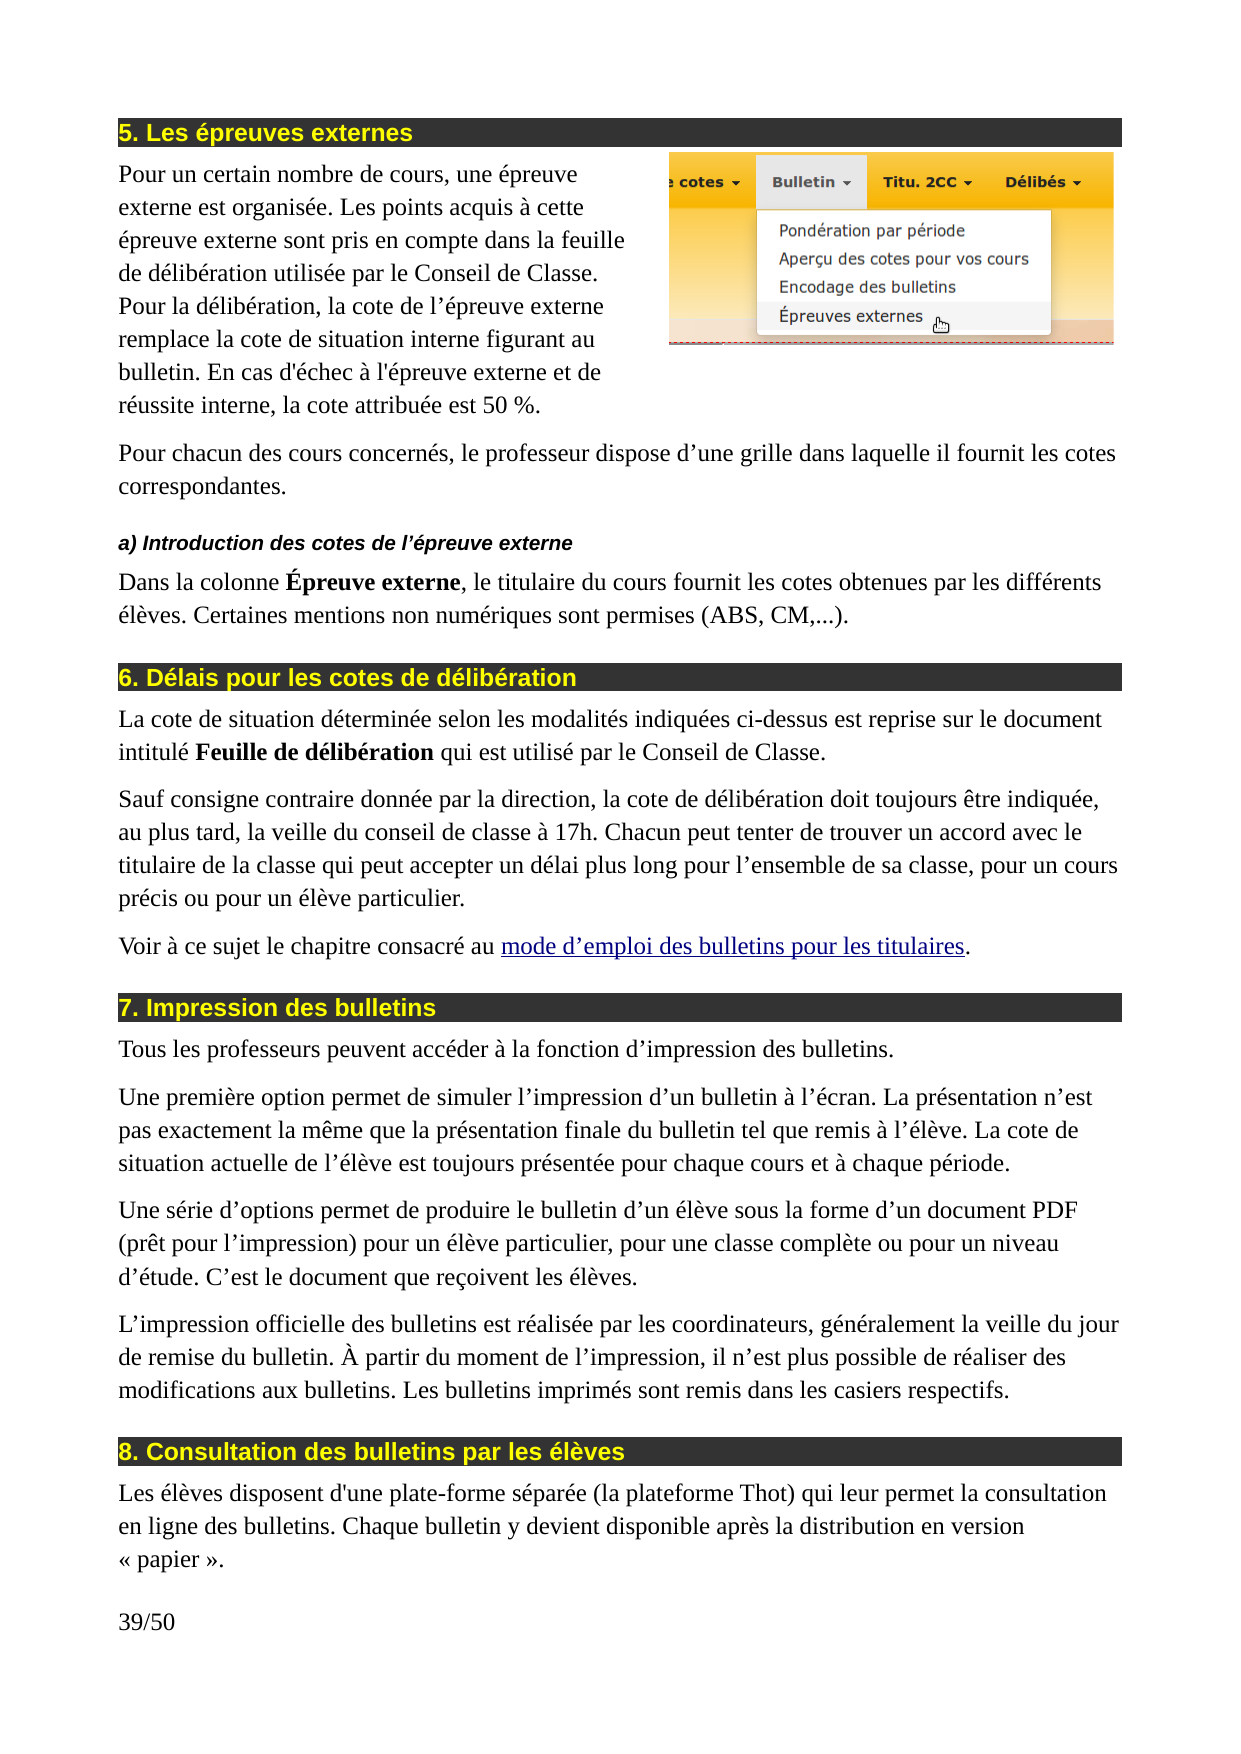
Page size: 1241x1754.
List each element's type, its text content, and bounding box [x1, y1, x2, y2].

text Une série d’options permet de produire le bulletin d’un élève sous la forme d’un document PDF (prêt pour l’impression) pour un élève particulier, pour une classe complète ou pour un niveau d’étude. C’est le document que reçoivent les élèves. [118, 1196, 1122, 1290]
text Tous les professeurs peuvent accéder à la fonction d’impression des bulletins. [118, 1034, 1122, 1063]
text Pour chacun des cours concernés, le professeur dispose d’une grille dans laquelle il fournit les cotes correspondantes. [118, 438, 1122, 500]
text Une première option permet de simuler l’impression d’un bulletin à l’écran. La présentation n’est pas exactement la même que la présentation finale du bulletin tel que remis à l’élève. La cote de situation actuelle de l’élève est toujours présentée pour chaque cours et à chaque période. [118, 1082, 1122, 1177]
subtitle Impression des bulletins [118, 993, 1122, 1022]
text Dans la colonne Épreuve externe, le titulaire du cours fournit les cotes obtenues par les différents élèves. Certaines mentions non numériques sont permises (ABS, CM,...). [118, 567, 1122, 629]
subtitle Introduction des cotes de l’épreuve externe [118, 531, 1122, 555]
subtitle Délais pour les cotes de délibération [118, 663, 1122, 691]
picture [669, 152, 1114, 345]
subtitle Consultation des bulletins par les élèves [118, 1437, 1122, 1466]
text Pour un certain nombre de cours, une épreuve externe est organisée. Les points acquis à cette épreuve externe sont pris en compte dans la feuille de délibération utilisée par le Conseil de Classe. Pour la délibération, la cote de l’épreuve externe remplace la cote de situation interne figurant au bulletin. En cas d'échec à l'épreuve externe et de réussite interne, la cote attribuée est 50 %. [118, 159, 1122, 419]
text La cote de situation déterminée selon les modalités indiquées ci-dessus est reprise sur le document intitulé Feuille de délibération qui est utilisé par le Conseil de Classe. [118, 704, 1122, 766]
text Voir à ce sujet le chapitre consacré au mode d’emploi des bulletins pour les titulaires. [118, 931, 1122, 960]
subtitle Les épreuves externes [118, 118, 1122, 147]
text Sauf consigne contraire donnée par la direction, la cote de délibération doit toujours être indiquée, au plus tard, la veille du conseil de classe à 17h. Chacun peut tenter de trouver un accord avec le titulaire de la classe qui peut accepter un délai plus long pour l’ensemble de sa classe, pour un cours précis ou pour un élève particulier. [118, 784, 1122, 912]
text L’impression officielle des bulletins est réalisée par les coordinateurs, généralement la veille du jour de remise du bulletin. À partir du moment de l’impression, il n’est plus possible de réaliser des modifications aux bulletins. Les bulletins imprimés sont remis dans les casiers respectifs. [118, 1309, 1122, 1404]
text Les élèves disposent d'une plate-forme séparée (la plateforme Thot) qui leur permet la consultation en ligne des bulletins. Chaque bulletin y devient disponible après la distribution en version « papier ». [118, 1478, 1122, 1573]
